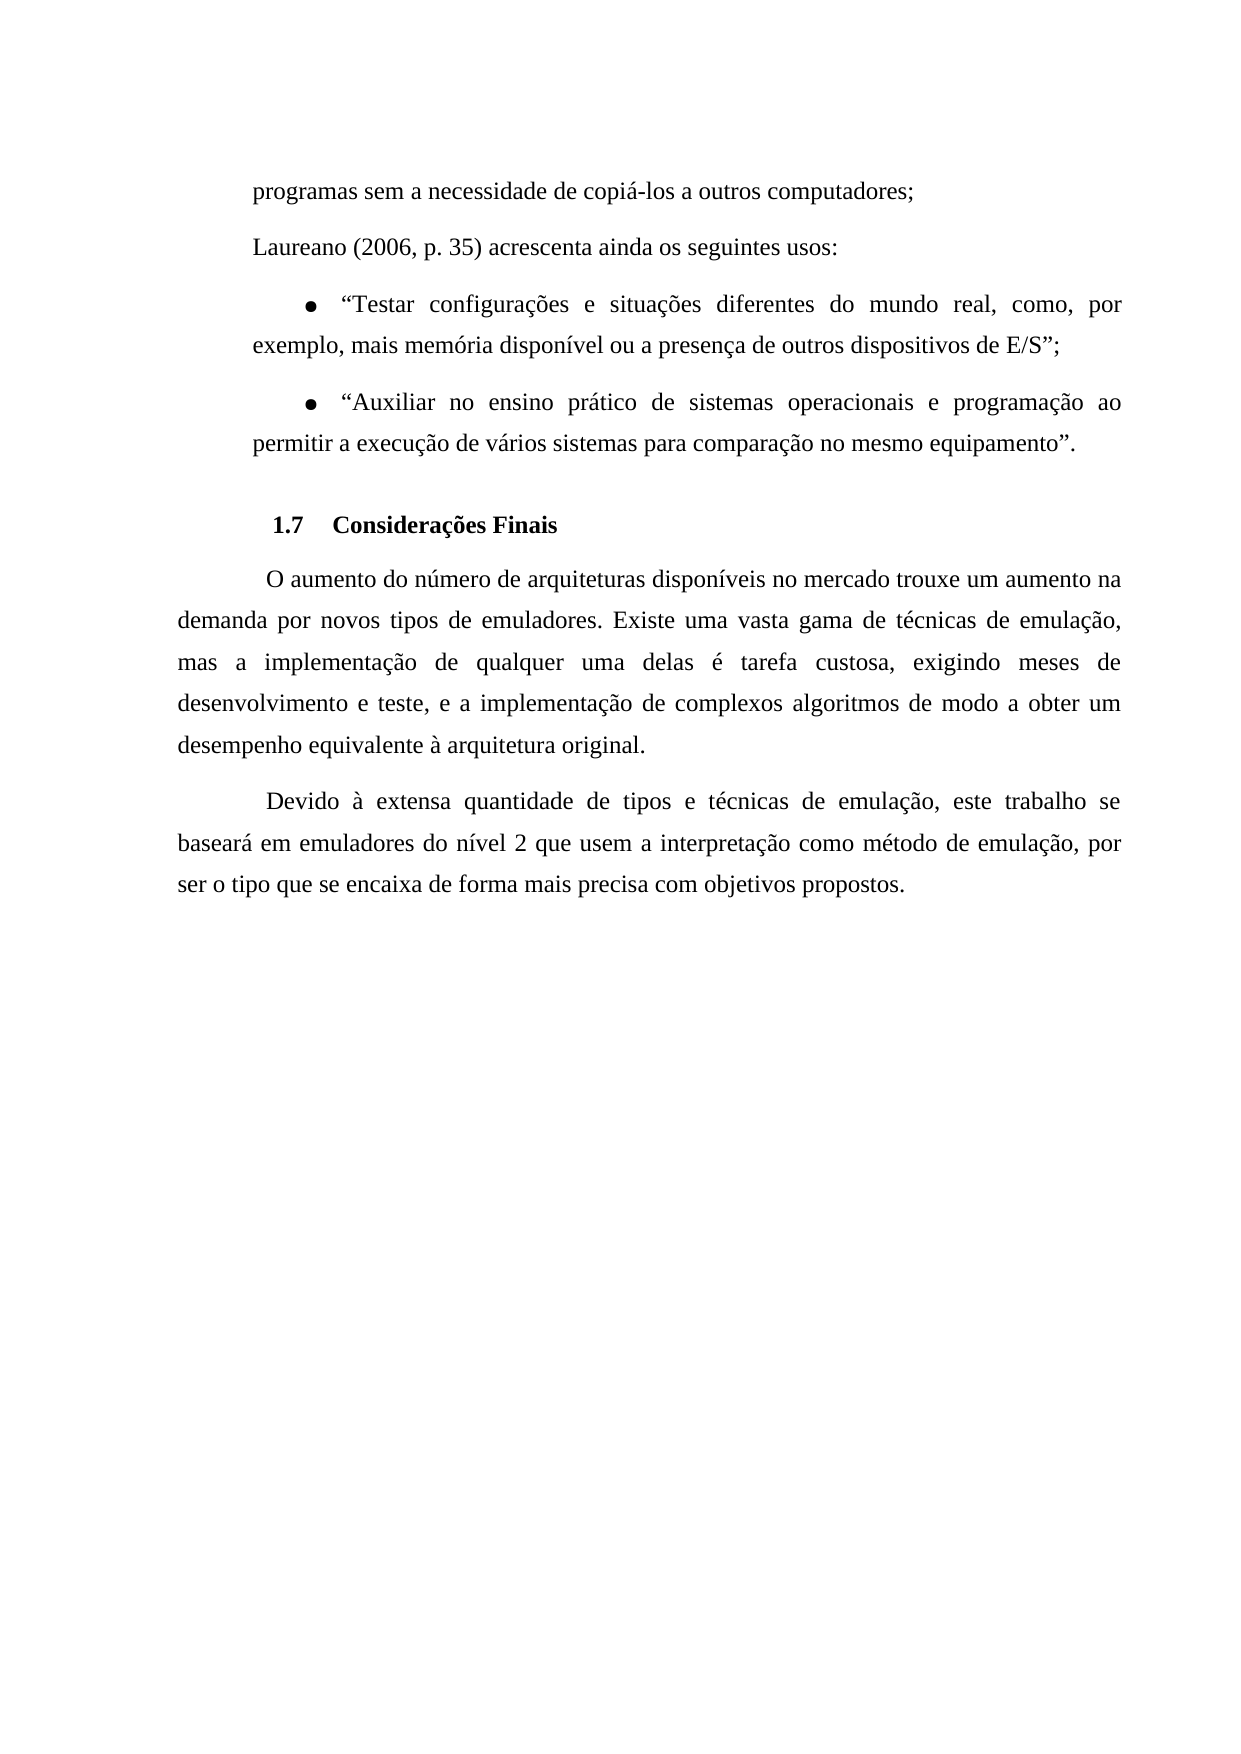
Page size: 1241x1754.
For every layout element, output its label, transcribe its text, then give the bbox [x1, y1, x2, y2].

text O aumento do número de arquiteturas disponíveis no mercado trouxe um aumento na demanda por novos tipos de emuladores. Existe uma vasta gama de técnicas de emulação, mas a implementação de qualquer uma delas é tarefa custosa, exigindo meses de desenvolvimento e teste, e a implementação de complexos algoritmos de modo a obter um desempenho equivalente à arquitetura original. [177, 565, 1122, 759]
list programas sem a necessidade de copiá-los a outros computadores; [215, 177, 1122, 205]
subtitle Considerações Finais [177, 511, 1122, 538]
list Laureano (2006, p. 35) acrescenta ainda os seguintes usos: [215, 233, 1122, 261]
text Devido à extensa quantidade de tipos e técnicas de emulação, este trabalho se baseará em emuladores do nível 2 que usem a interpretação como método de emulação, por ser o tipo que se encaixa de forma mais precisa com objetivos propostos. [177, 787, 1122, 898]
list “Testar configurações e situações diferentes do mundo real, como, por exemplo, mais memória disponível ou a presença de outros dispositivos de E/S”; [215, 290, 1122, 359]
list “Auxiliar no ensino prático de sistemas operacionais e programação ao permitir a execução de vários sistemas para comparação no mesmo equipamento”. [215, 388, 1122, 457]
